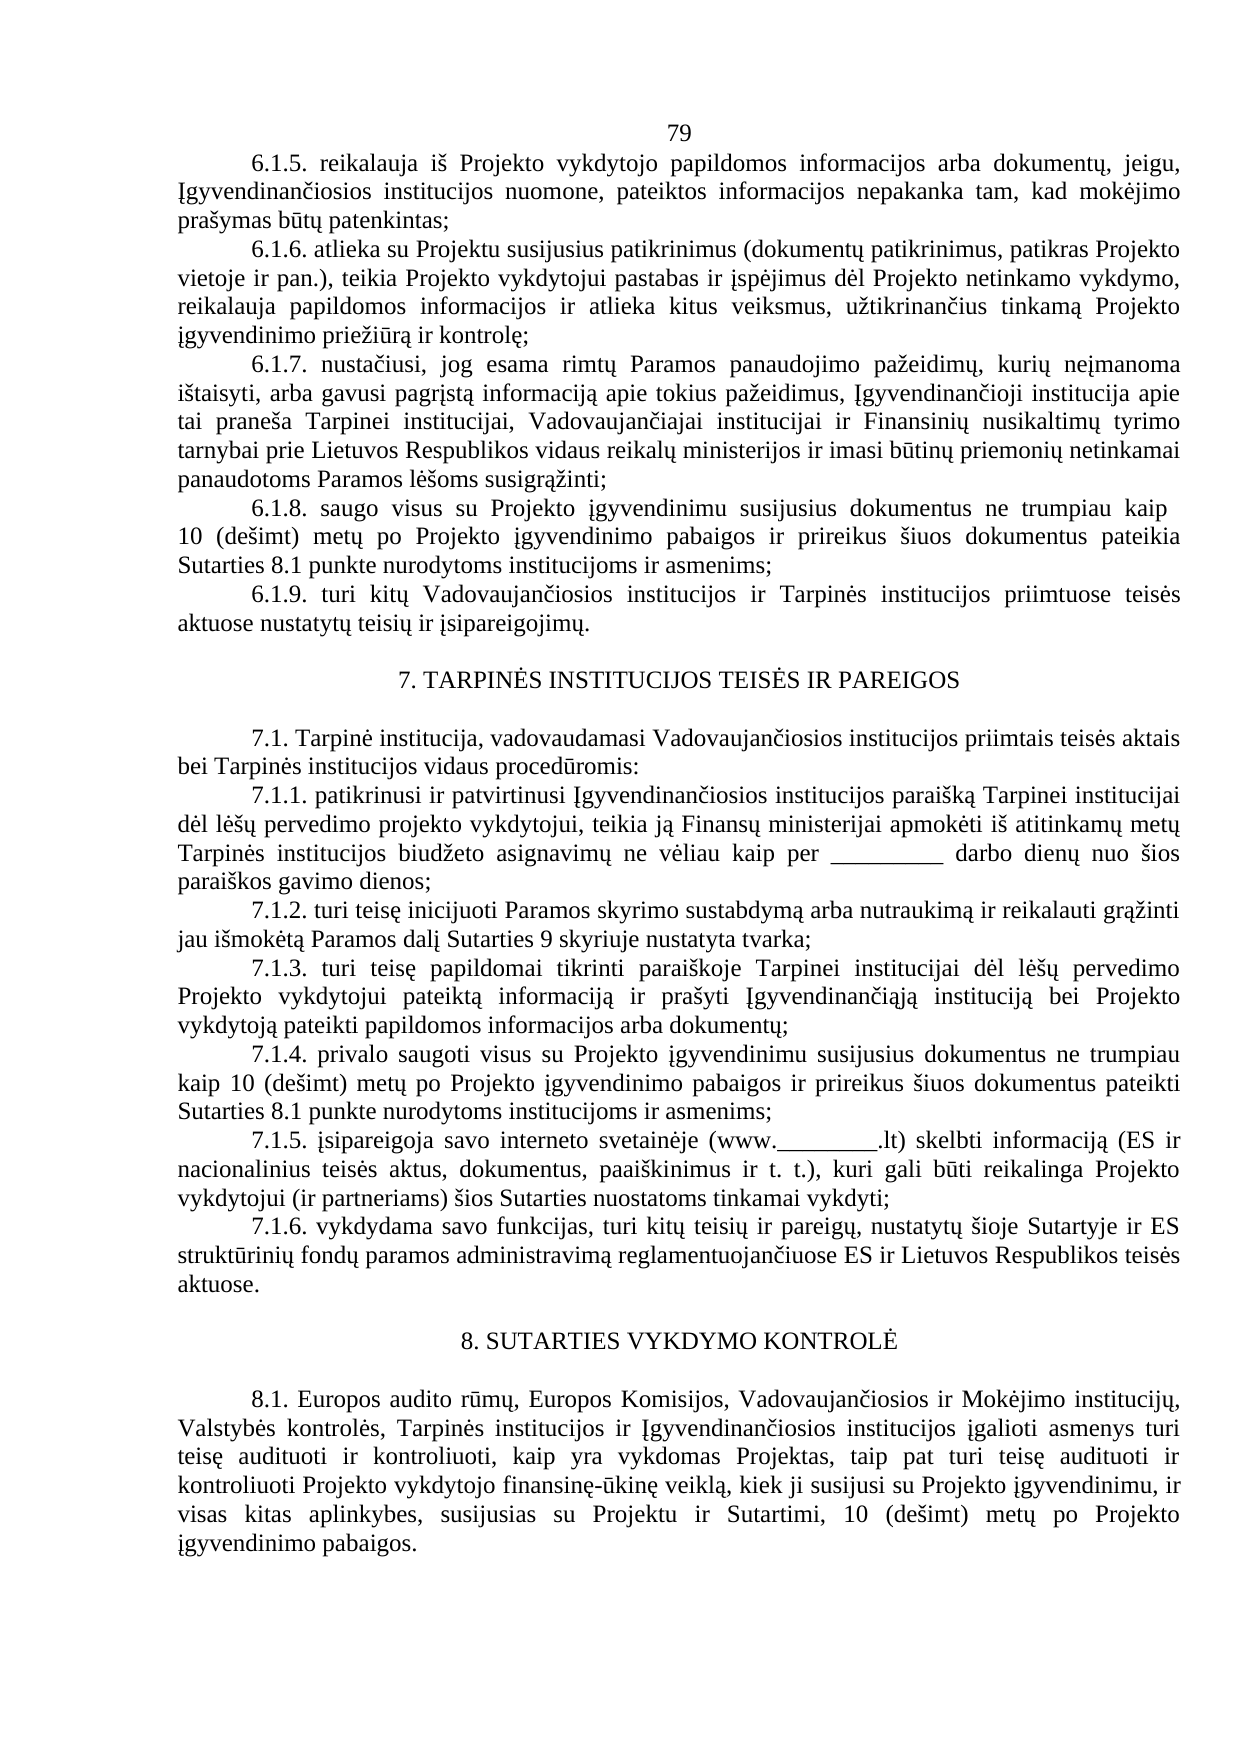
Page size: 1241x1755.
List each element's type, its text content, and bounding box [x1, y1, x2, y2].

text 7.1.5. įsipareigoja savo interneto svetainėje (www.________.lt) skelbti informaciją (ES ir nacionalinius teisės aktus, dokumentus, paaiškinimus ir t. t.), kuri gali būti reikalinga Projekto vykdytojui (ir partneriams) šios Sutarties nuostatoms tinkamai vykdyti; [177, 1125, 1181, 1211]
text 6.1.8. saugo visus su Projekto įgyvendinimu susijusius dokumentus ne trumpiau kaip 10 (dešimt) metų po Projekto įgyvendinimo pabaigos ir prireikus šiuos dokumentus pateikia Sutarties 8.1 punkte nurodytoms institucijoms ir asmenims; [177, 493, 1181, 579]
text 7.1.2. turi teisę inicijuoti Paramos skyrimo sustabdymą arba nutraukimą ir reikalauti grąžinti jau išmokėtą Paramos dalį Sutarties 9 skyriuje nustatyta tvarka; [177, 895, 1181, 953]
text 7.1.6. vykdydama savo funkcijas, turi kitų teisių ir pareigų, nustatytų šioje Sutartyje ir ES struktūrinių fondų paramos administravimą reglamentuojančiuose ES ir Lietuvos Respublikos teisės aktuose. [177, 1211, 1181, 1298]
text 7.1.1. patikrinusi ir patvirtinusi Įgyvendinančiosios institucijos paraišką Tarpinei institucijai dėl lėšų pervedimo projekto vykdytojui, teikia ją Finansų ministerijai apmokėti iš atitinkamų metų Tarpinės institucijos biudžeto asignavimų ne vėliau kaip per _________ darbo dienų nuo šios paraiškos gavimo dienos; [177, 780, 1181, 895]
text 8.1. Europos audito rūmų, Europos Komisijos, Vadovaujančiosios ir Mokėjimo institucijų, Valstybės kontrolės, Tarpinės institucijos ir Įgyvendinančiosios institucijos įgalioti asmenys turi teisę audituoti ir kontroliuoti, kaip yra vykdomas Projektas, taip pat turi teisę audituoti ir kontroliuoti Projekto vykdytojo finansinę-ūkinę veiklą, kiek ji susijusi su Projekto įgyvendinimu, ir visas kitas aplinkybes, susijusias su Projektu ir Sutartimi, 10 (dešimt) metų po Projekto įgyvendinimo pabaigos. [177, 1384, 1181, 1556]
text 7.1.3. turi teisę papildomai tikrinti paraiškoje Tarpinei institucijai dėl lėšų pervedimo Projekto vykdytojui pateiktą informaciją ir prašyti Įgyvendinančiąją instituciją bei Projekto vykdytoją pateikti papildomos informacijos arba dokumentų; [177, 953, 1181, 1039]
text 7.1.4. privalo saugoti visus su Projekto įgyvendinimu susijusius dokumentus ne trumpiau kaip 10 (dešimt) metų po Projekto įgyvendinimo pabaigos ir prireikus šiuos dokumentus pateikti Sutarties 8.1 punkte nurodytoms institucijoms ir asmenims; [177, 1039, 1181, 1125]
text 6.1.5. reikalauja iš Projekto vykdytojo papildomos informacijos arba dokumentų, jeigu, Įgyvendinančiosios institucijos nuomone, pateiktos informacijos nepakanka tam, kad mokėjimo prašymas būtų patenkintas; [177, 148, 1181, 234]
text 6.1.7. nustačiusi, jog esama rimtų Paramos panaudojimo pažeidimų, kurių neįmanoma ištaisyti, arba gavusi pagrįstą informaciją apie tokius pažeidimus, Įgyvendinančioji institucija apie tai praneša Tarpinei institucijai, Vadovaujančiajai institucijai ir Finansinių nusikaltimų tyrimo tarnybai prie Lietuvos Respublikos vidaus reikalų ministerijos ir imasi būtinų priemonių netinkamai panaudotoms Paramos lėšoms susigrąžinti; [177, 349, 1181, 493]
text 8. SUTARTIES VYKDYMO KONTROLĖ [177, 1326, 1181, 1355]
text 6.1.6. atlieka su Projektu susijusius patikrinimus (dokumentų patikrinimus, patikras Projekto vietoje ir pan.), teikia Projekto vykdytojui pastabas ir įspėjimus dėl Projekto netinkamo vykdymo, reikalauja papildomos informacijos ir atlieka kitus veiksmus, užtikrinančius tinkamą Projekto įgyvendinimo priežiūrą ir kontrolę; [177, 234, 1181, 349]
text 7. TARPINĖS INSTITUCIJOS TEISĖS IR PAREIGOS [177, 665, 1181, 694]
text 6.1.9. turi kitų Vadovaujančiosios institucijos ir Tarpinės institucijos priimtuose teisės aktuose nustatytų teisių ir įsipareigojimų. [177, 579, 1181, 636]
text 7.1. Tarpinė institucija, vadovaudamasi Vadovaujančiosios institucijos priimtais teisės aktais bei Tarpinės institucijos vidaus procedūromis: [177, 723, 1181, 780]
